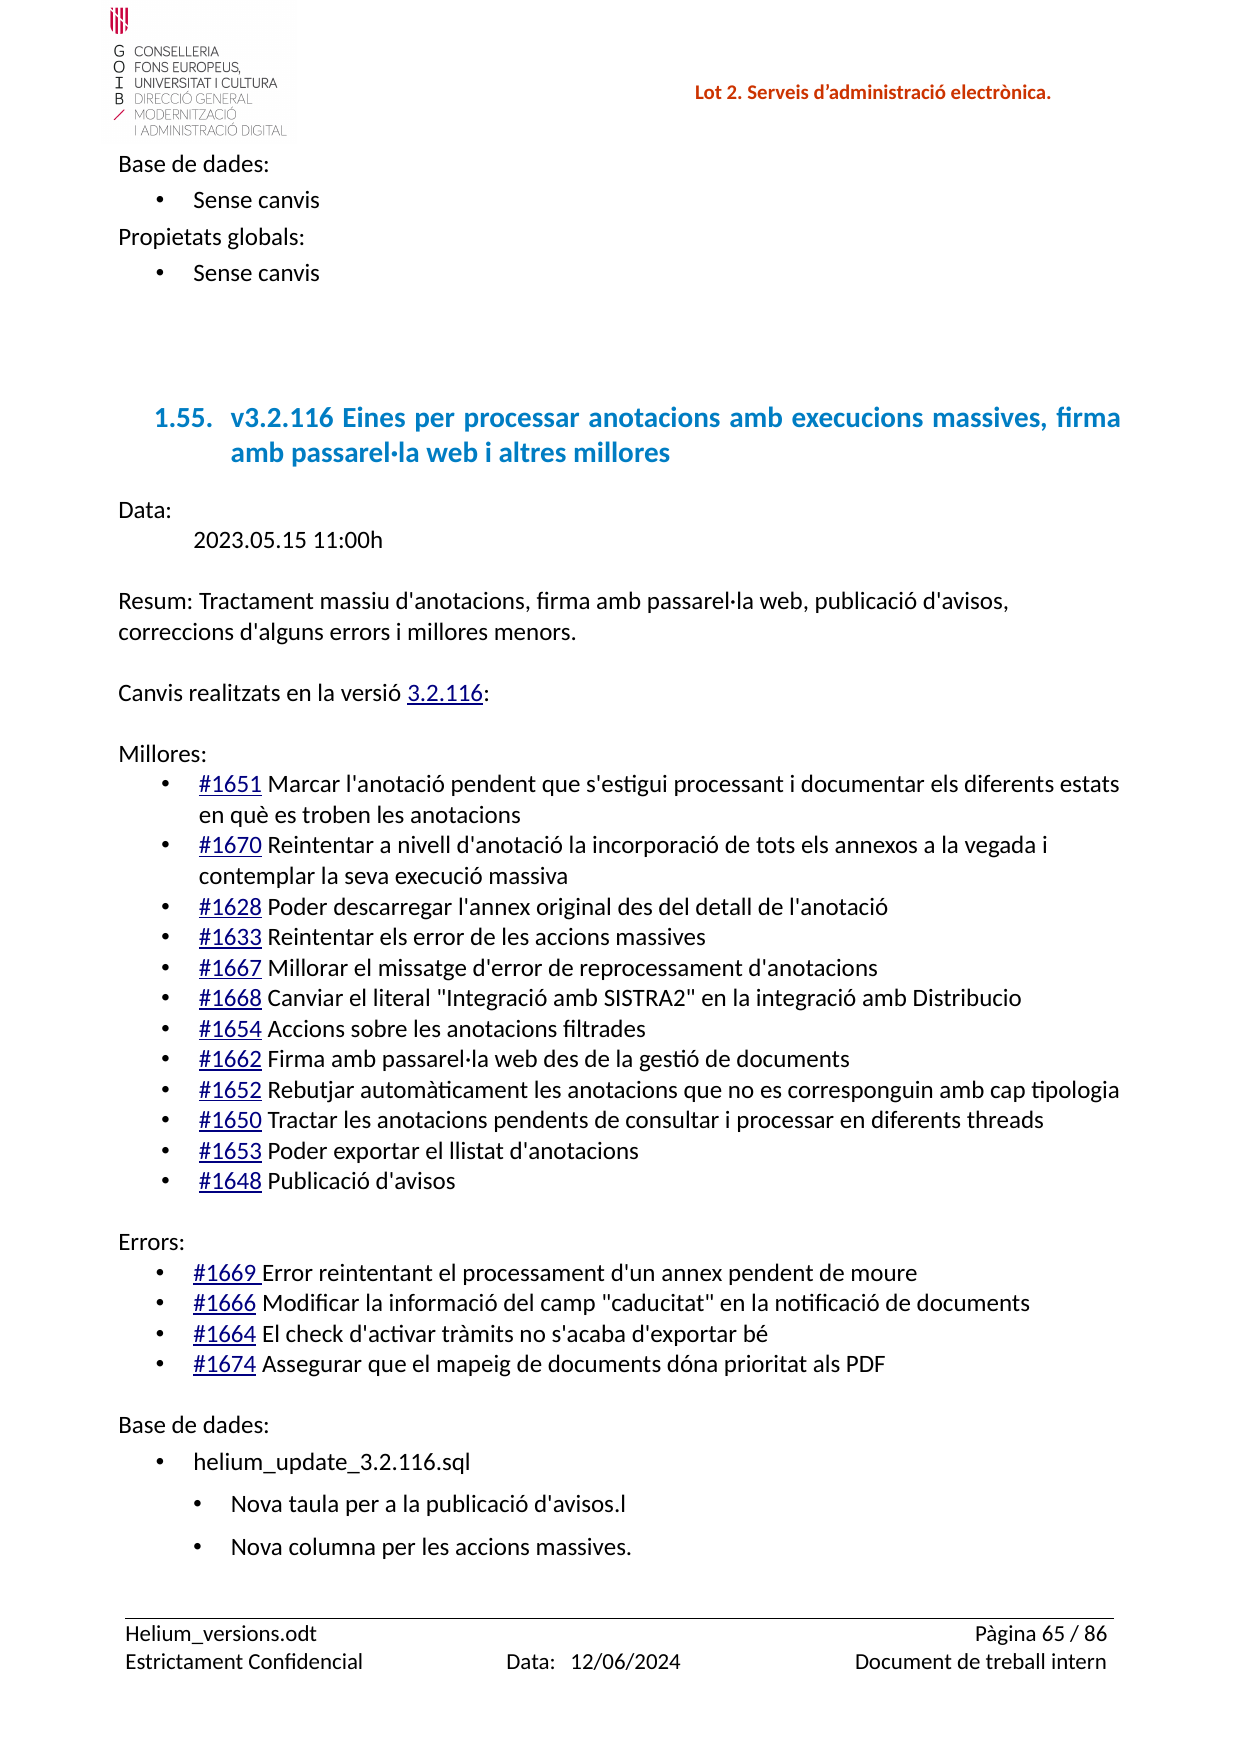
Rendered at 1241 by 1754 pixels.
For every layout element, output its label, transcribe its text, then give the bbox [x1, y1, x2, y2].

list Nova taula per a la publicació d'avisos.l [193, 1488, 1122, 1519]
text Errors: [118, 1226, 1122, 1257]
text Data: [118, 494, 1122, 524]
list Sense canvis [156, 257, 1122, 288]
list #1651 Marcar l'anotació pendent que s'estigui processant i documentar els diferents estats en què es troben les anotacions [161, 768, 1122, 829]
list Nova columna per les accions massives. [193, 1531, 1122, 1561]
list #1664 El check d'activar tràmits no s'acaba d'exportar bé [156, 1318, 1122, 1348]
list #1670 Reintentar a nivell d'anotació la incorporació de tots els annexos a la vegada i contemplar la seva execució massiva [161, 829, 1122, 891]
list Sense canvis [156, 184, 1122, 215]
list #1666 Modificar la informació del camp "caducitat" en la notificació de documents [156, 1287, 1122, 1318]
text Resum: Tractament massiu d'anotacions, firma amb passarel·la web, publicació d'avisos, correccions d'alguns errors i millores menors. [118, 585, 1122, 646]
list #1667 Millorar el missatge d'error de reprocessament d'anotacions [161, 952, 1122, 982]
list #1650 Tractar les anotacions pendents de consultar i processar en diferents threads [161, 1104, 1122, 1135]
text Canvis realitzats en la versió 3.2.116: [118, 677, 1122, 707]
list #1628 Poder descarregar l'annex original des del detall de l'anotació [161, 891, 1122, 921]
list #1633 Reintentar els error de les accions massives [161, 921, 1122, 952]
list #1662 Firma amb passarel·la web des de la gestió de documents [161, 1043, 1122, 1074]
text Base de dades: [118, 1409, 1122, 1440]
list #1648 Publicació d'avisos [161, 1165, 1122, 1196]
subtitle v3.2.116 Eines per processar anotacions amb execucions massives, firma amb passarel·la web i altres millores [153, 399, 1122, 470]
list #1654 Accions sobre les anotacions filtrades [161, 1013, 1122, 1043]
text Millores: [118, 738, 1122, 768]
list #1669 Error reintentant el processament d'un annex pendent de moure [156, 1257, 1122, 1287]
text Propietats globals: [118, 221, 1122, 251]
list #1674 Assegurar que el mapeig de documents dóna prioritat als PDF [156, 1348, 1122, 1379]
list helium_update_3.2.116.sql [156, 1446, 1122, 1476]
text 2023.05.15 11:00h [118, 524, 1122, 555]
list #1653 Poder exportar el llistat d'anotacions [161, 1135, 1122, 1165]
picture [100, 0, 297, 144]
list #1652 Rebutjar automàticament les anotacions que no es corresponguin amb cap tipologia [161, 1074, 1122, 1104]
text Base de dades: [118, 148, 1122, 178]
list #1668 Canviar el literal "Integració amb SISTRA2" en la integració amb Distribucio [161, 982, 1122, 1013]
